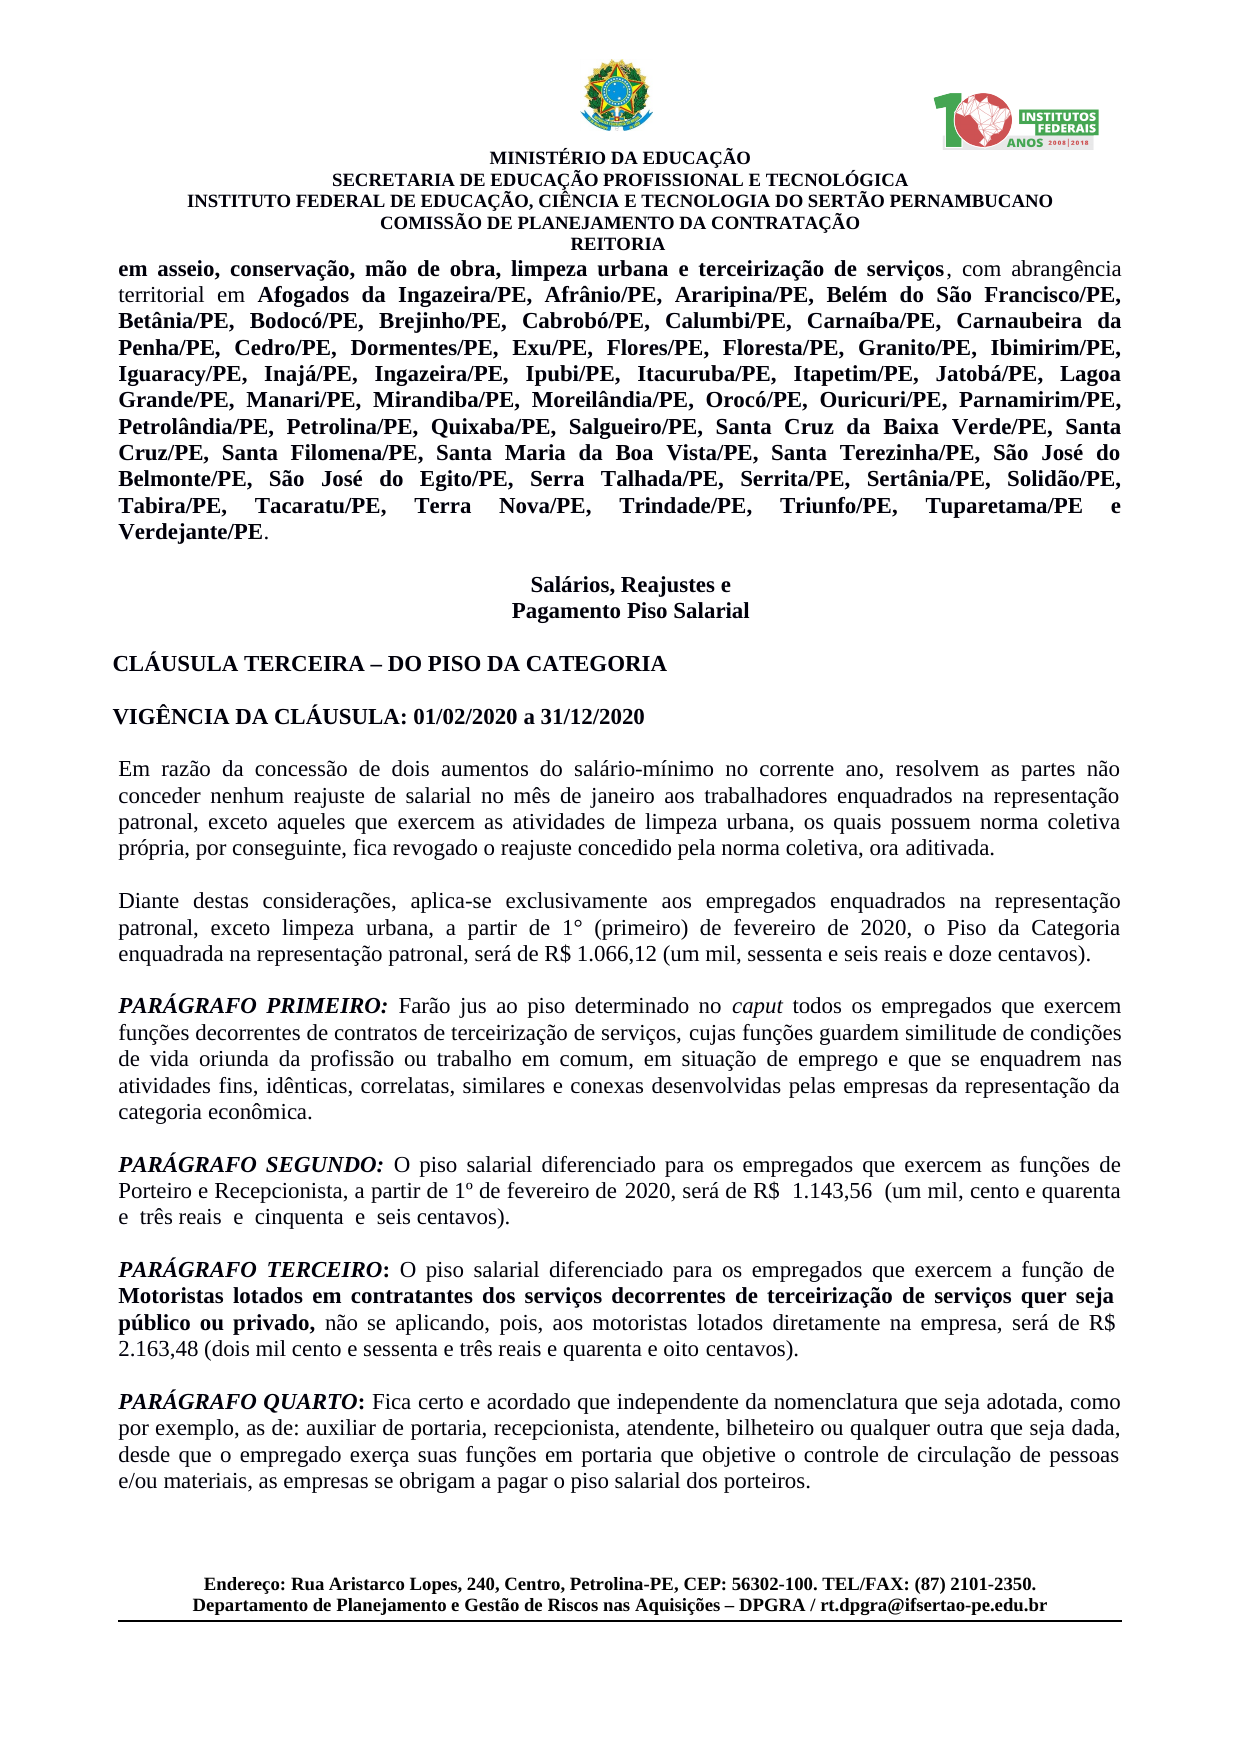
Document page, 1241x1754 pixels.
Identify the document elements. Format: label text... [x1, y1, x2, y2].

text PARÁGRAFO QUARTO: Fica certo e acordado que independente da nomenclatura que seja adotada, como por exemplo, as de: auxiliar de portaria, recepcionista, atendente, bilheteiro ou qualquer outra que seja dada, desde que o empregado exerça suas funções em portaria que objetive o controle de circulação de pessoas e/ou materiais, as empresas se obrigam a pagar o piso salarial dos porteiros. [118, 1388, 1122, 1493]
text Diante destas considerações, aplica-se exclusivamente aos empregados enquadrados na representação patronal, exceto limpeza urbana, a partir de 1° (primeiro) de fevereiro de 2020, o Piso da Categoria enquadrada na representação patronal, será de R$ 1.066,12 (um mil, sessenta e seis reais e doze centavos). [118, 887, 1122, 966]
text VIGÊNCIA DA CLÁUSULA: 01/02/2020 a 31/12/2020 [112, 703, 1122, 729]
picture [579, 58, 654, 132]
text PARÁGRAFO PRIMEIRO: Farão jus ao piso determinado no caput todos os empregados que exercem funções decorrentes de contratos de terceirização de serviços, cujas funções guardem similitude de condições de vida oriunda da profissão ou trabalho em comum, em situação de emprego e que se enquadrem nas atividades fins, idênticas, correlatas, similares e conexas desenvolvidas pelas empresas da representação da categoria econômica. [118, 993, 1122, 1124]
picture [933, 93, 1099, 150]
text PARÁGRAFO SEGUNDO: O piso salarial diferenciado para os empregados que exercem as funções de Porteiro e Recepcionista, a partir de 1º de fevereiro de 2020, será de R$ 1.143,56 (um mil, cento e quarenta e três reais e cinquenta e seis centavos). [118, 1151, 1122, 1230]
text Em razão da concessão de dois aumentos do salário-mínimo no corrente ano, resolvem as partes não conceder nenhum reajuste de salarial no mês de janeiro aos trabalhadores enquadrados na representação patronal, exceto aqueles que exercem as atividades de limpeza urbana, os quais possuem norma coletiva própria, por conseguinte, fica revogado o reajuste concedido pela norma coletiva, ora aditivada. [118, 755, 1122, 861]
text Salários, Reajustes e Pagamento Piso Salarial [506, 571, 755, 624]
text PARÁGRAFO TERCEIRO: O piso salarial diferenciado para os empregados que exercem a função de Motoristas lotados em contratantes dos serviços decorrentes de terceirização de serviços quer seja público ou privado, não se aplicando, pois, aos motoristas lotados diretamente na empresa, será de R$ 2.163,48 (dois mil cento e sessenta e três reais e quarenta e oito centavos). [118, 1256, 1116, 1362]
text em asseio, conservação, mão de obra, limpeza urbana e terceirização de serviços, com abrangência territorial em Afogados da Ingazeira/PE, Afrânio/PE, Araripina/PE, Belém do São Francisco/PE, Betânia/PE, Bodocó/PE, Brejinho/PE, Cabrobó/PE, Calumbi/PE, Carnaíba/PE, Carnaubeira da Penha/PE, Cedro/PE, Dormentes/PE, Exu/PE, Flores/PE, Floresta/PE, Granito/PE, Ibimirim/PE, Iguaracy/PE, Inajá/PE, Ingazeira/PE, Ipubi/PE, Itacuruba/PE, Itapetim/PE, Jatobá/PE, Lagoa Grande/PE, Manari/PE, Mirandiba/PE, Moreilândia/PE, Orocó/PE, Ouricuri/PE, Parnamirim/PE, Petrolândia/PE, Petrolina/PE, Quixaba/PE, Salgueiro/PE, Santa Cruz da Baixa Verde/PE, Santa Cruz/PE, Santa Filomena/PE, Santa Maria da Boa Vista/PE, Santa Terezinha/PE, São José do Belmonte/PE, São José do Egito/PE, Serra Talhada/PE, Serrita/PE, Sertânia/PE, Solidão/PE, Tabira/PE, Tacaratu/PE, Terra Nova/PE, Trindade/PE, Triunfo/PE, Tuparetama/PE e Verdejante/PE. [118, 255, 1122, 544]
text CLÁUSULA TERCEIRA – DO PISO DA CATEGORIA [112, 650, 1122, 676]
